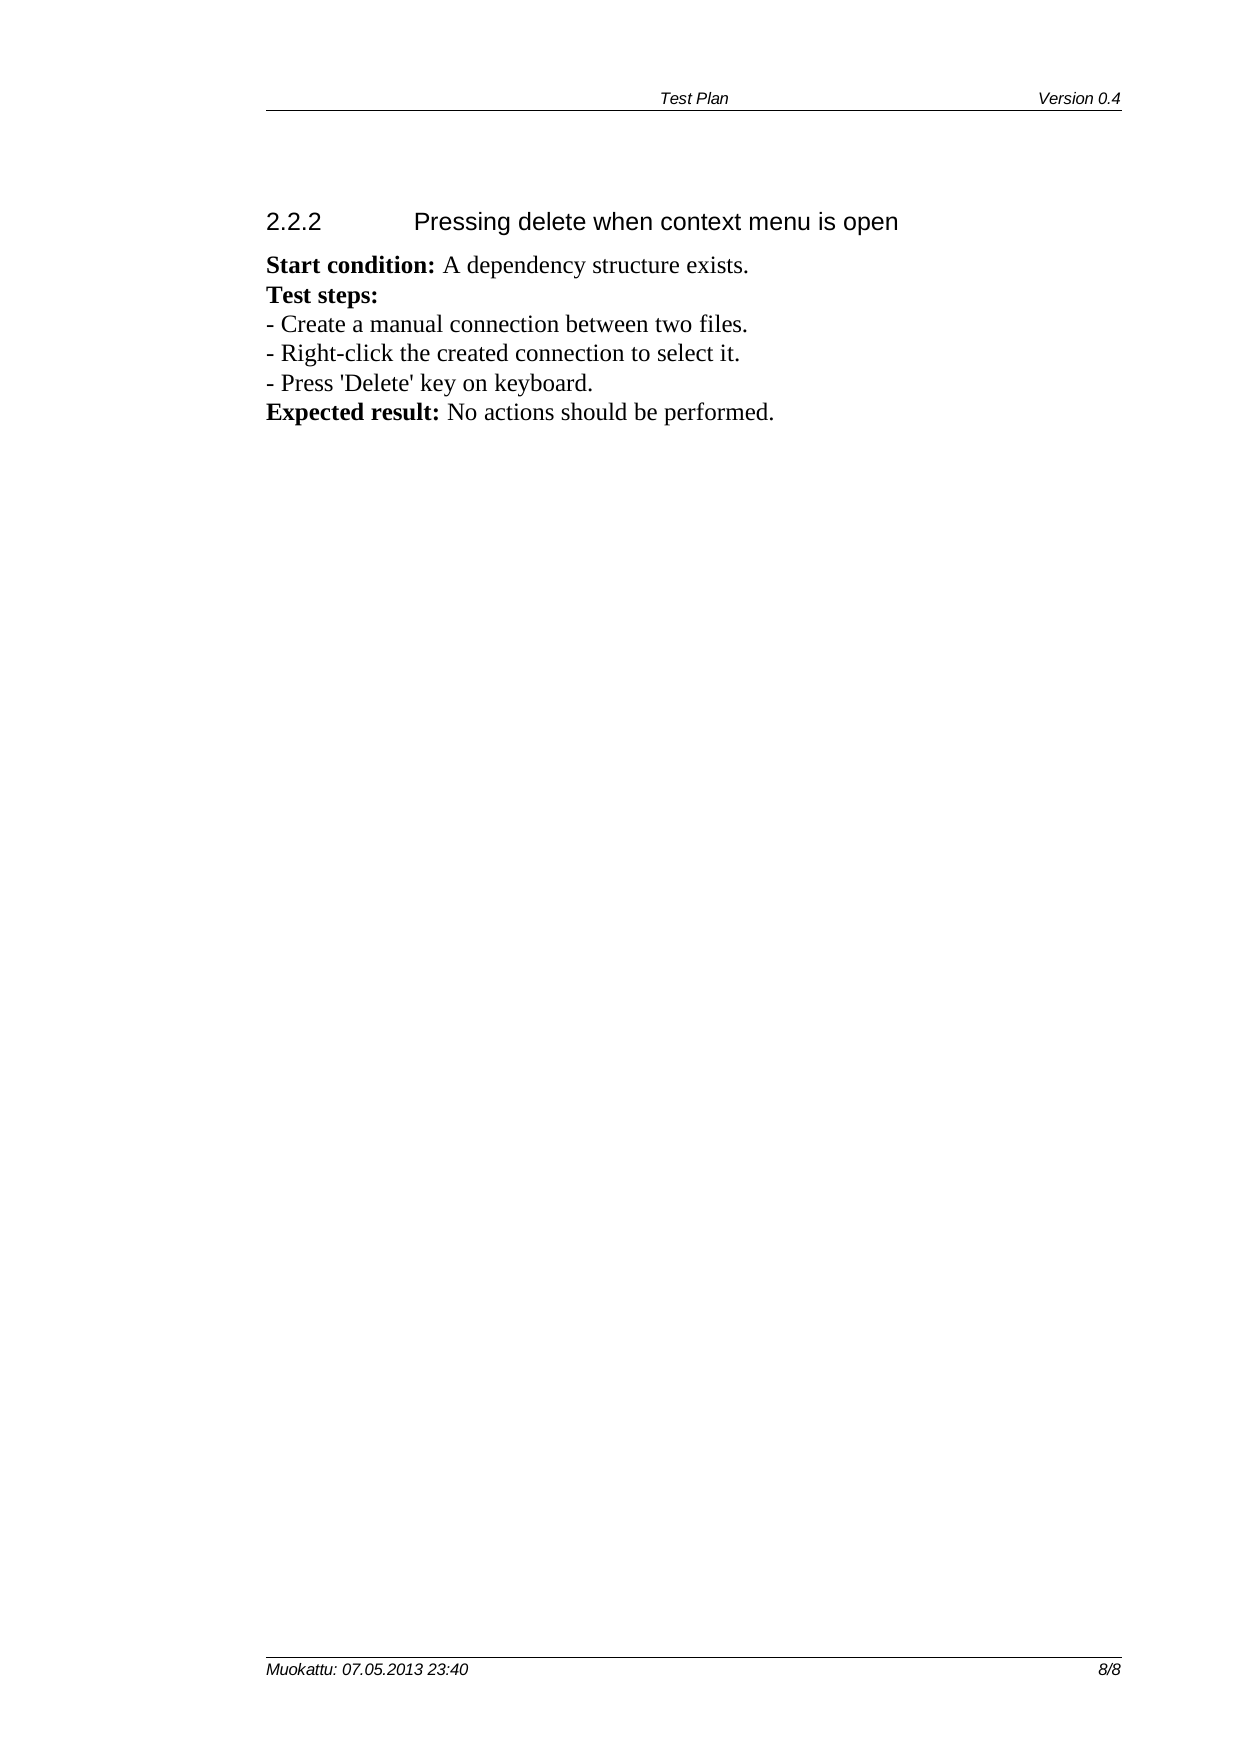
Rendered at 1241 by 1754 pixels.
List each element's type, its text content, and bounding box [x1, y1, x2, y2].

text Test steps: [266, 280, 1122, 309]
text - Right-click the created connection to select it. [266, 338, 1122, 367]
text - Create a manual connection between two files. [266, 309, 1122, 338]
text Expected result: No actions should be performed. [266, 397, 1122, 426]
text - Press 'Delete' key on keyboard. [266, 367, 1122, 397]
text Start condition: A dependency structure exists. [266, 250, 1122, 279]
subtitle Pressing delete when context menu is open [266, 207, 1122, 236]
